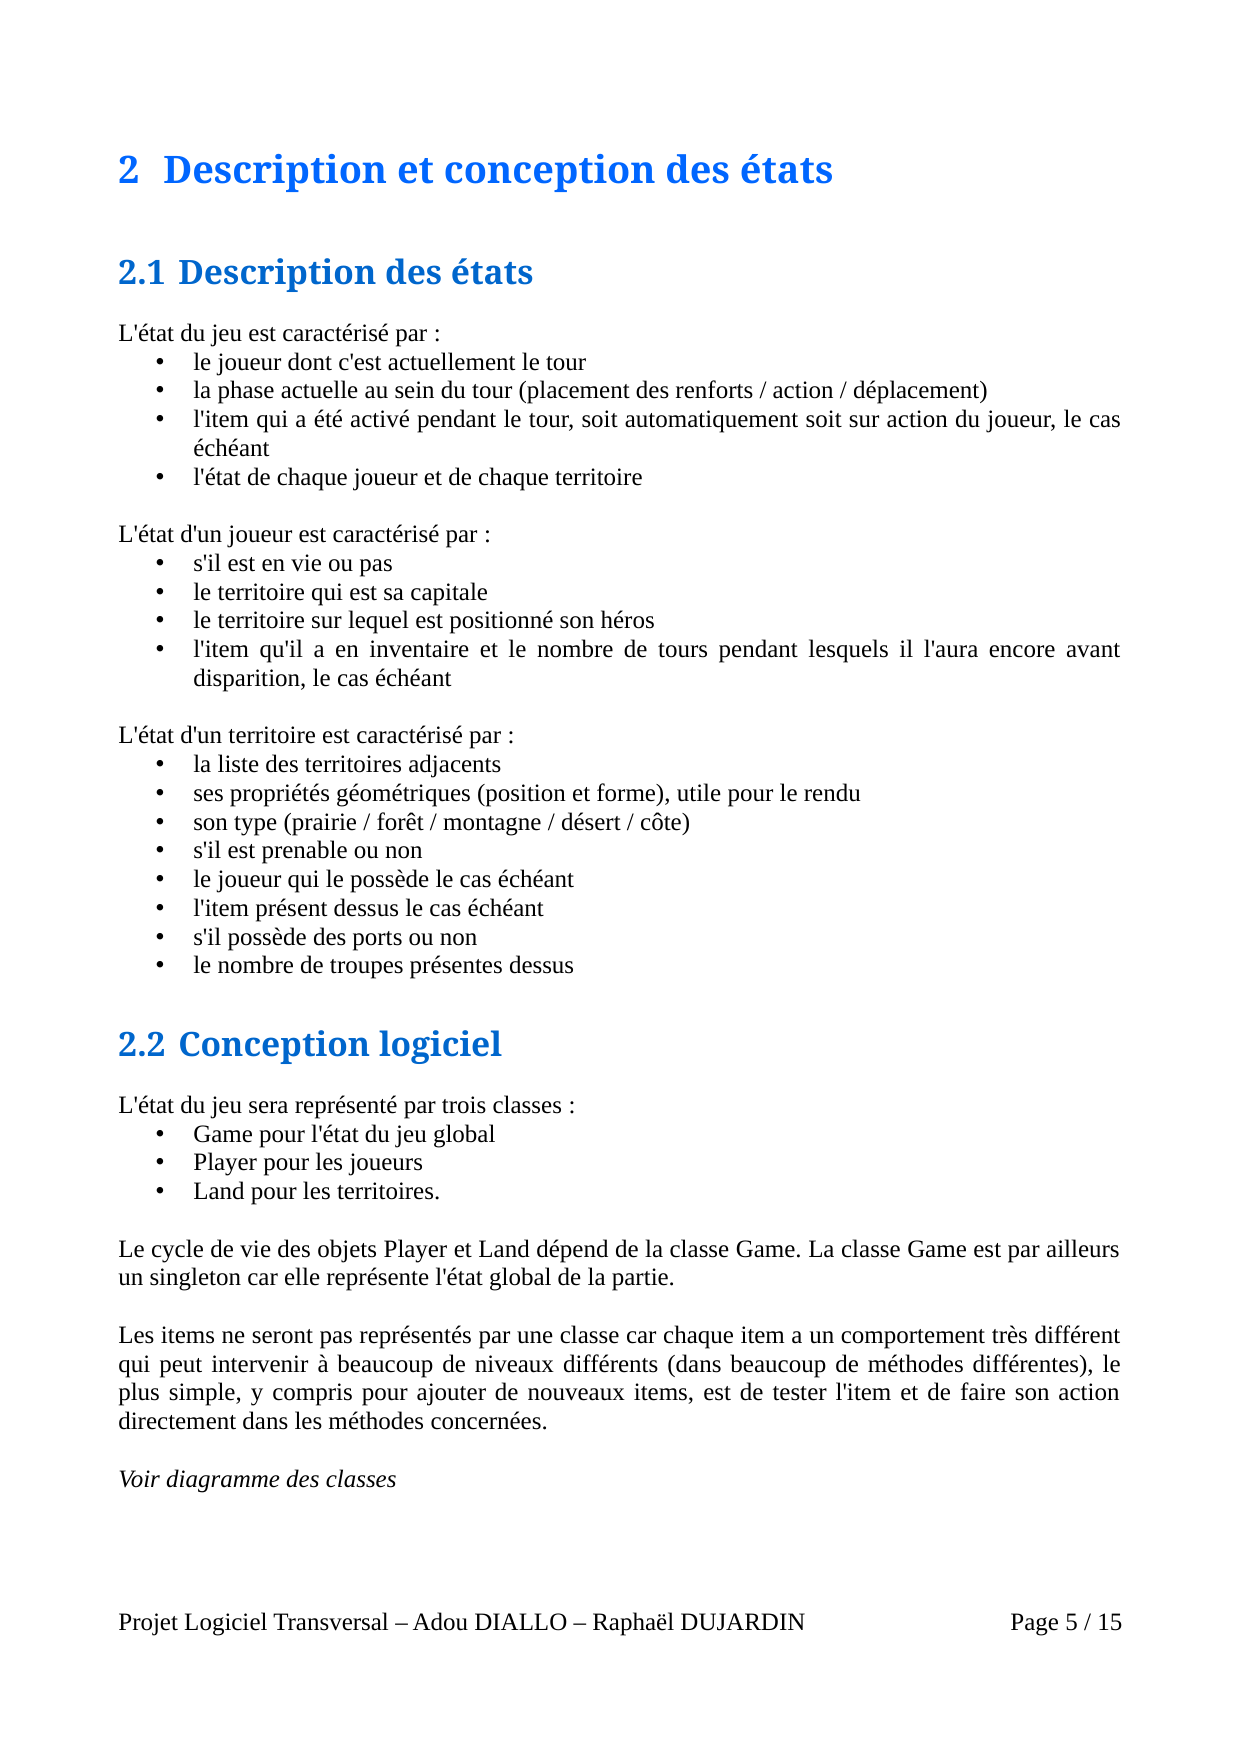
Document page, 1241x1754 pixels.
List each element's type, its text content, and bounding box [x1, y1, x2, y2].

list l'item qui a été activé pendant le tour, soit automatiquement soit sur action du joueur, le cas échéant [156, 404, 1122, 462]
list le territoire sur lequel est positionné son héros [156, 606, 1122, 634]
list l'item qu'il a en inventaire et le nombre de tours pendant lesquels il l'aura encore avant disparition, le cas échéant [156, 634, 1122, 692]
list l'item présent dessus le cas échéant [156, 893, 1122, 922]
text Voir diagramme des classes [118, 1464, 1122, 1492]
list le territoire qui est sa capitale [156, 577, 1122, 606]
list ses propriétés géométriques (position et forme), utile pour le rendu [156, 778, 1122, 807]
list s'il possède des ports ou non [156, 922, 1122, 951]
subtitle Description et conception des états [118, 143, 1122, 195]
list l'état de chaque joueur et de chaque territoire [156, 462, 1122, 491]
list Game pour l'état du jeu global [156, 1119, 1122, 1147]
list Player pour les joueurs [156, 1147, 1122, 1176]
text L'état d'un territoire est caractérisé par : [118, 721, 1122, 749]
list la phase actuelle au sein du tour (placement des renforts / action / déplacement) [156, 376, 1122, 404]
list le joueur dont c'est actuellement le tour [156, 347, 1122, 376]
text L'état du jeu est caractérisé par : [118, 318, 1122, 347]
text Le cycle de vie des objets Player et Land dépend de la classe Game. La classe Game est par ailleurs un singleton car elle représente l'état global de la partie. [118, 1234, 1122, 1291]
text L'état du jeu sera représenté par trois classes : [118, 1090, 1122, 1119]
list s'il est prenable ou non [156, 836, 1122, 864]
list Land pour les territoires. [156, 1176, 1122, 1205]
list son type (prairie / forêt / montagne / désert / côte) [156, 807, 1122, 836]
subtitle Conception logiciel [118, 1021, 1122, 1066]
list le nombre de troupes présentes dessus [156, 951, 1122, 979]
text Les items ne seront pas représentés par une classe car chaque item a un comportement très différent qui peut intervenir à beaucoup de niveaux différents (dans beaucoup de méthodes différentes), le plus simple, y compris pour ajouter de nouveaux items, est de tester l'item et de faire son action directement dans les méthodes concernées. [118, 1320, 1122, 1435]
text L'état d'un joueur est caractérisé par : [118, 519, 1122, 548]
subtitle Description des états [118, 249, 1122, 294]
list la liste des territoires adjacents [156, 749, 1122, 778]
list le joueur qui le possède le cas échéant [156, 864, 1122, 893]
list s'il est en vie ou pas [156, 548, 1122, 577]
